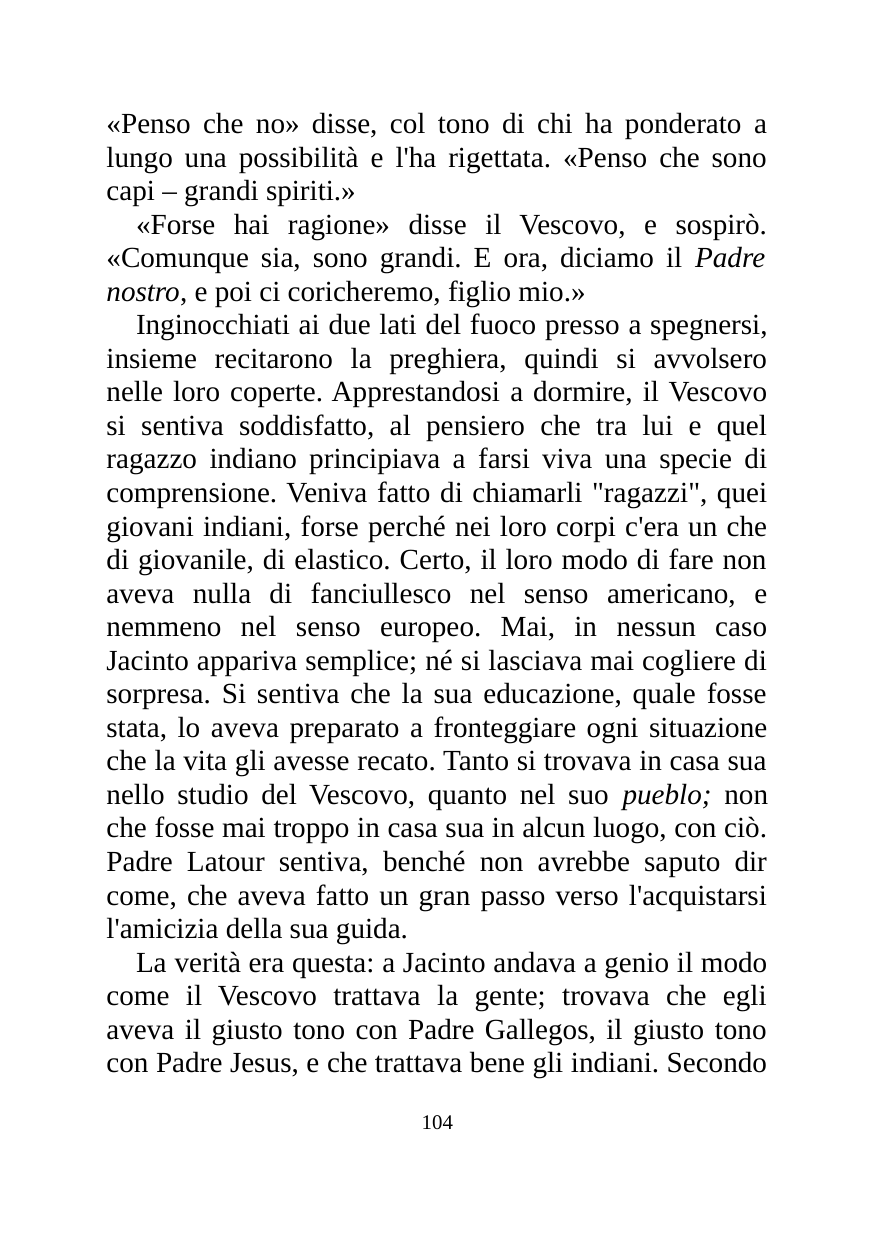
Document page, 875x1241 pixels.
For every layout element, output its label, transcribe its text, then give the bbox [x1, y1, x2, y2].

text Inginocchiati ai due lati del fuoco presso a spegnersi, insieme recitarono la preghiera, quindi si avvolsero nelle loro coperte. Apprestandosi a dormire, il Vescovo si sentiva soddisfatto, al pensiero che tra lui e quel ragazzo indiano principiava a farsi viva una specie di comprensione. Veniva fatto di chiamarli "ragazzi", quei giovani indiani, forse perché nei loro corpi c'era un che di giovanile, di elastico. Certo, il loro modo di fare non aveva nulla di fanciullesco nel senso americano, e nemmeno nel senso europeo. Mai, in nessun caso Jacinto appariva semplice; né si lasciava mai cogliere di sorpresa. Si sentiva che la sua educazione, quale fosse stata, lo aveva preparato a fronteggiare ogni situazione che la vita gli avesse recato. Tanto si trovava in casa sua nello studio del Vescovo, quanto nel suo pueblo; non che fosse mai troppo in casa sua in alcun luogo, con ciò. Padre Latour sentiva, benché non avrebbe saputo dir come, che aveva fatto un gran passo verso l'acquistarsi l'amicizia della sua guida. [106, 307, 768, 945]
text La verità era questa: a Jacinto andava a genio il modo come il Vescovo trattava la gente; trovava che egli aveva il giusto tono con Padre Gallegos, il giusto tono con Padre Jesus, e che trattava bene gli indiani. Secondo [106, 945, 768, 1079]
text «Forse hai ragione» disse il Vescovo, e sospirò. «Comunque sia, sono grandi. E ora, diciamo il Padre nostro, e poi ci coricheremo, figlio mio.» [106, 207, 768, 307]
text «Penso che no» disse, col tono di chi ha ponderato a lungo una possibilità e l'ha rigettata. «Penso che sono capi – grandi spiriti.» [106, 106, 768, 207]
